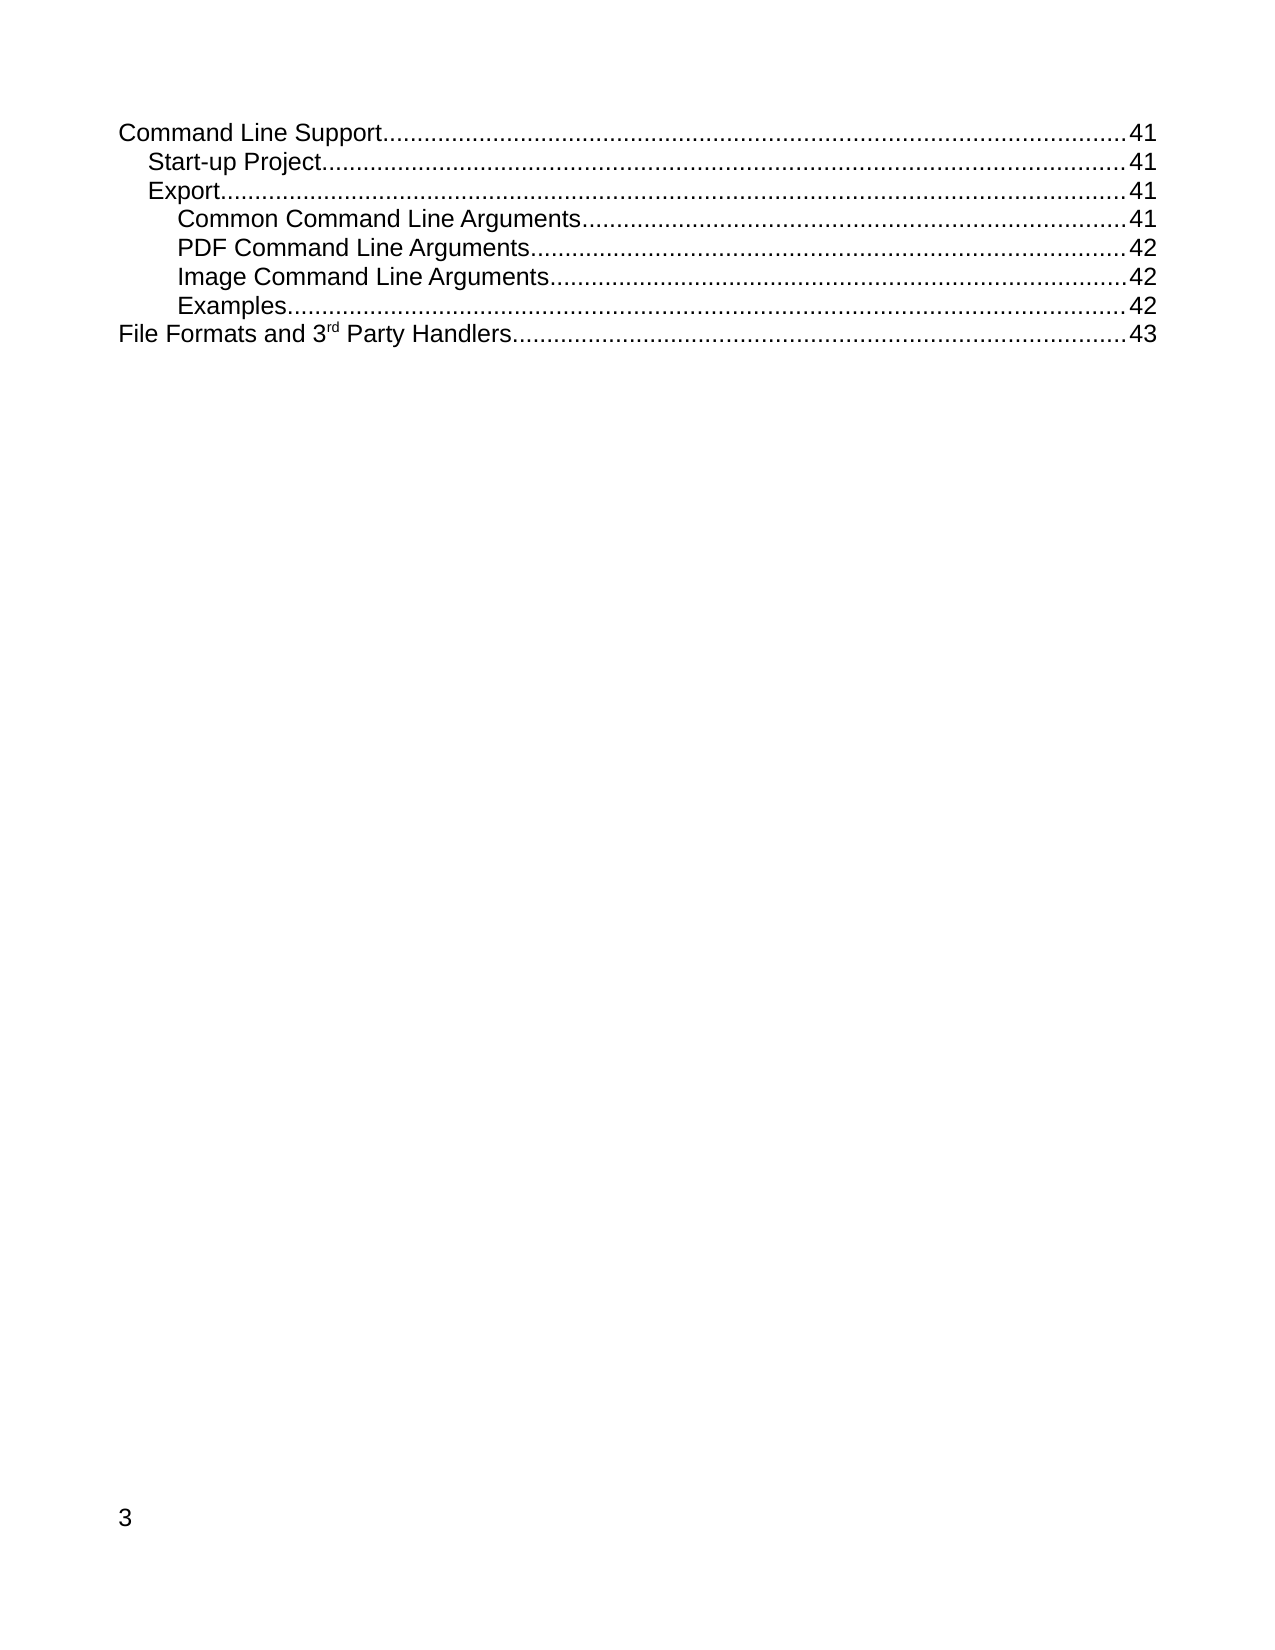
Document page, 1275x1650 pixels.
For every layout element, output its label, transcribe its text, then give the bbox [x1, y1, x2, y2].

text File Formats and 3rd Party Handlers 43 [118, 319, 1157, 348]
text PDF Command Line Arguments 42 [177, 233, 1157, 262]
text Examples 42 [177, 291, 1157, 319]
text Command Line Support 41 [118, 118, 1157, 147]
text Export 41 [148, 176, 1157, 204]
text Common Command Line Arguments 41 [177, 204, 1157, 233]
text Image Command Line Arguments 42 [177, 262, 1157, 291]
text Start-up Project 41 [148, 147, 1157, 176]
